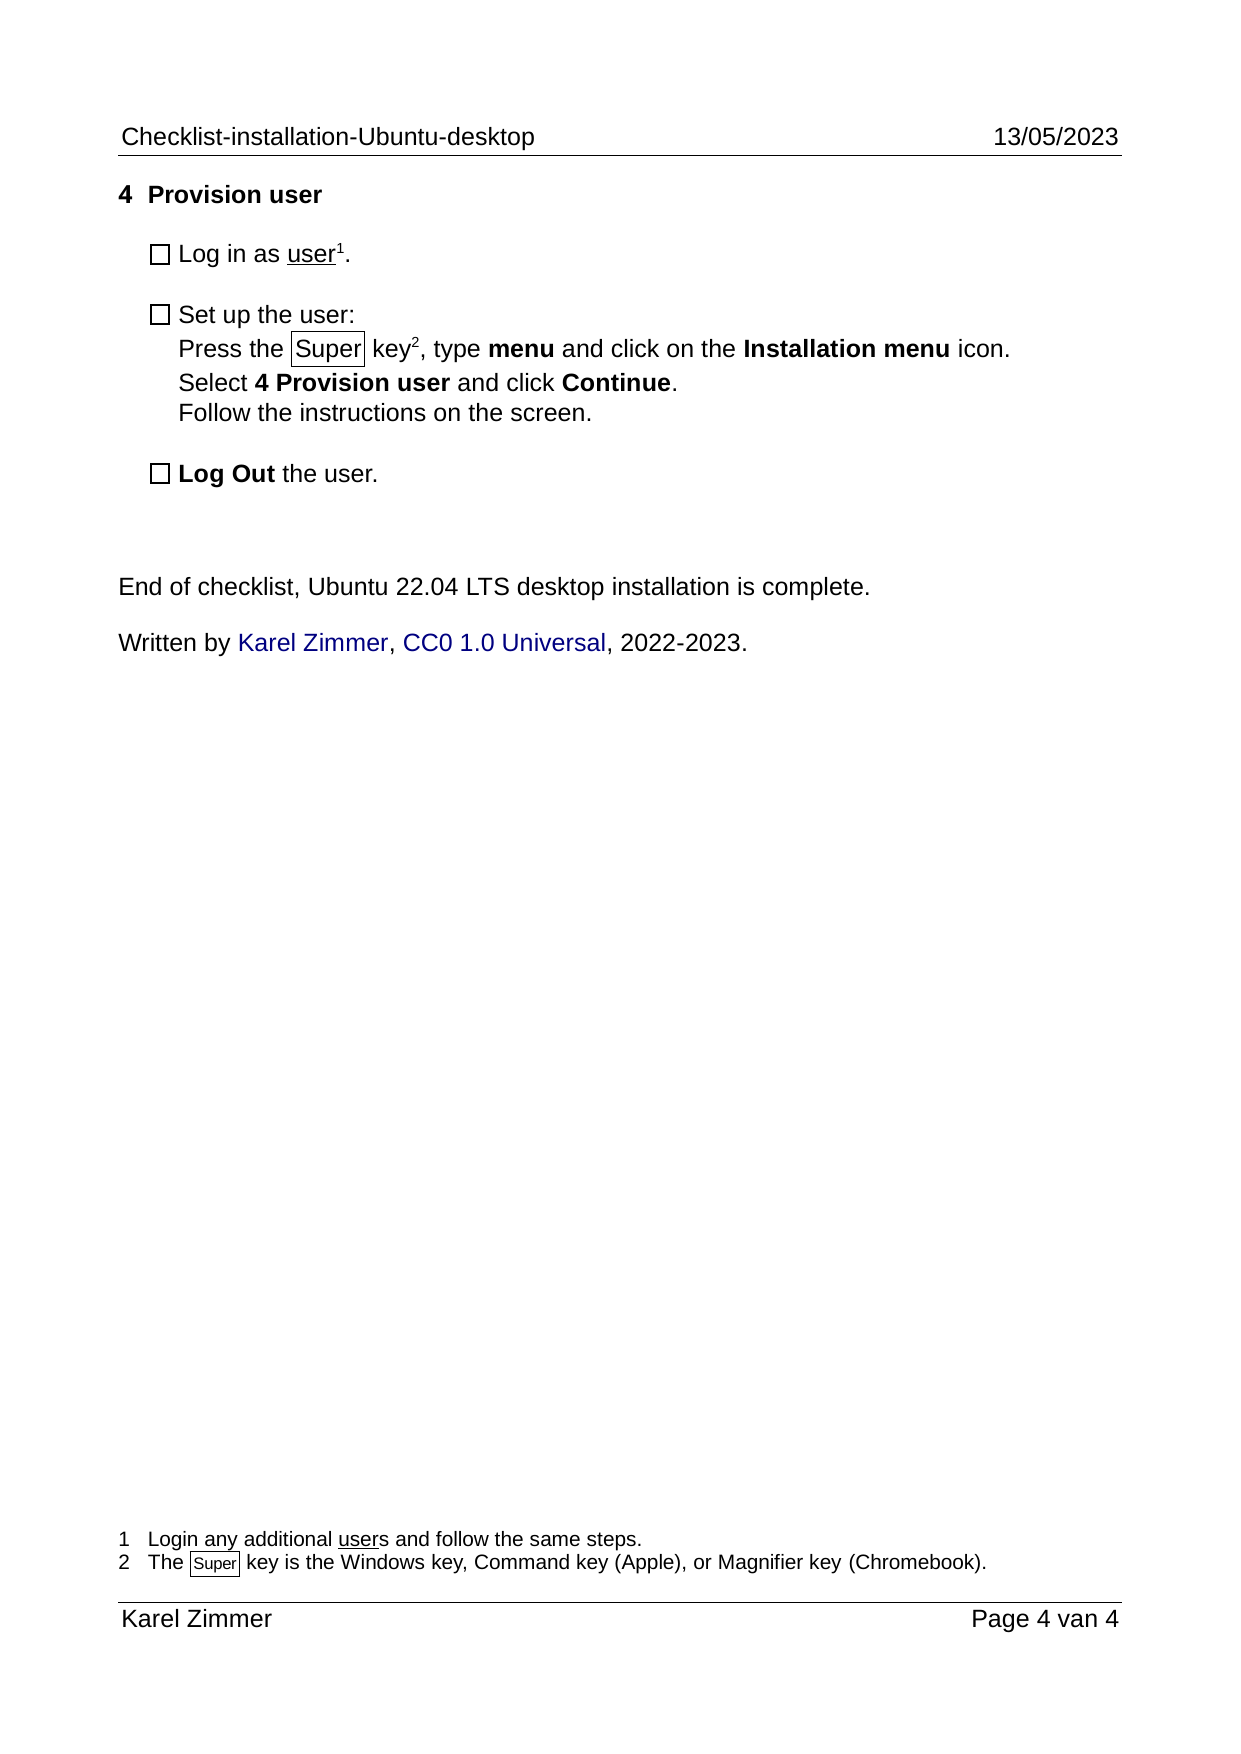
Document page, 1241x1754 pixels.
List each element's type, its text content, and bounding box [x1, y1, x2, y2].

table_cell [177, 428, 1122, 458]
table_cell [177, 269, 1122, 300]
table_cell [141, 269, 177, 300]
text Written by Karel Zimmer, CC0 1.0 Universal, 2022-2023. [118, 629, 1122, 657]
text End of checklist, Ubuntu 22.04 LTS desktop installation is complete. [118, 573, 1122, 601]
list Provision user [118, 177, 1122, 211]
table_cell [141, 398, 177, 428]
table_cell Follow the instructions on the screen. [177, 398, 1122, 428]
table_cell [141, 330, 177, 367]
table_cell [141, 428, 177, 458]
table_cell Select 4 Provision user and click Continue. [177, 368, 1122, 398]
table_cell Log Out the user. [177, 458, 1122, 489]
table_cell [141, 300, 177, 330]
table_cell [141, 458, 177, 489]
table_cell Set up the user: [177, 300, 1122, 330]
table_cell [141, 368, 177, 398]
table_header [141, 239, 177, 269]
table_cell Press the Super key, type menu and click on the Installation menu icon. [177, 330, 1122, 367]
table_header Log in as USER. [177, 239, 1122, 269]
